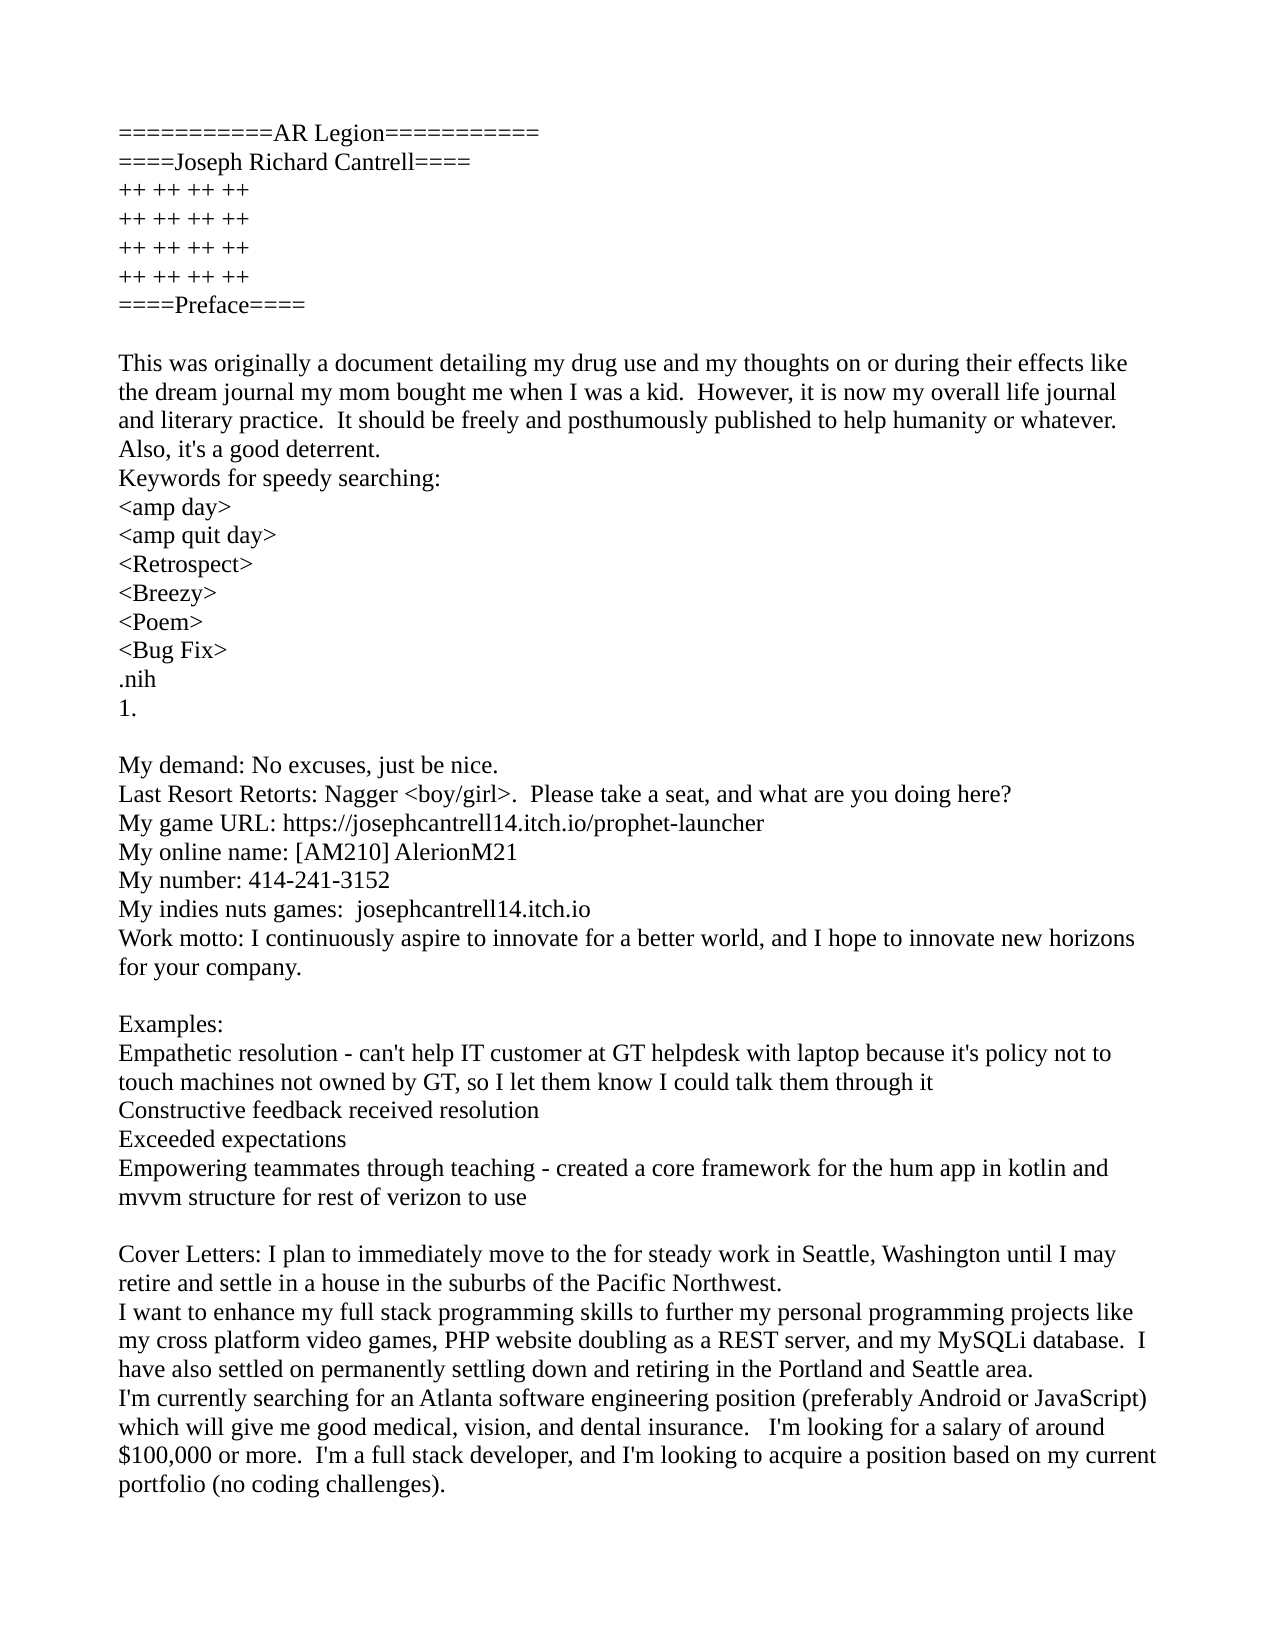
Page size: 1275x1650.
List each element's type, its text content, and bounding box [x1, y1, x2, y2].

text ++ ++ ++ ++ [118, 176, 1157, 204]
text Exceeded expectations [118, 1124, 1157, 1153]
text My online name: [AM210] AlerionM21 [118, 837, 1157, 866]
text Empathetic resolution - can't help IT customer at GT helpdesk with laptop because it's policy not to touch machines not owned by GT, so I let them know I could talk them through it [118, 1038, 1157, 1096]
text ++ ++ ++ ++ [118, 233, 1157, 262]
text Empowering teammates through teaching - created a core framework for the hum app in kotlin and mvvm structure for rest of verizon to use [118, 1153, 1157, 1211]
text .nih [118, 664, 1157, 693]
text ===========AR Legion=========== [118, 118, 1157, 147]
text My game URL: https://josephcantrell14.itch.io/prophet-launcher [118, 808, 1157, 837]
text Keywords for speedy searching: [118, 463, 1157, 492]
text My number: 414-241-3152 [118, 866, 1157, 894]
text I'm currently searching for an Atlanta software engineering position (preferably Android or JavaScript) which will give me good medical, vision, and dental insurance. I'm looking for a salary of around $100,000 or more. I'm a full stack developer, and I'm looking to acquire a position based on my current portfolio (no coding challenges). [118, 1383, 1157, 1498]
text ++ ++ ++ ++ [118, 262, 1157, 291]
text I want to enhance my full stack programming skills to further my personal programming projects like my cross platform video games, PHP website doubling as a REST server, and my MySQLi database. I have also settled on permanently settling down and retiring in the Portland and Seattle area. [118, 1297, 1157, 1383]
text Cover Letters: I plan to immediately move to the for steady work in Seattle, Washington until I may retire and settle in a house in the suburbs of the Pacific Northwest. [118, 1239, 1157, 1297]
text Last Resort Retorts: Nagger <boy/girl>. Please take a seat, and what are you doing here? [118, 779, 1157, 808]
text This was originally a document detailing my drug use and my thoughts on or during their effects like the dream journal my mom bought me when I was a kid. However, it is now my overall life journal and literary practice. It should be freely and posthumously published to help humanity or whatever. Also, it's a good deterrent. [118, 348, 1157, 463]
text <Poem> [118, 607, 1157, 636]
text 1. [118, 693, 1157, 722]
text <Retrospect> [118, 549, 1157, 578]
text ++ ++ ++ ++ [118, 204, 1157, 233]
text My indies nuts games: josephcantrell14.itch.io [118, 894, 1157, 923]
text <Bug Fix> [118, 636, 1157, 664]
text <amp day> [118, 492, 1157, 521]
text ====Preface==== [118, 291, 1157, 319]
text <amp quit day> [118, 521, 1157, 549]
text <Breezy> [118, 578, 1157, 607]
text Examples: [118, 1009, 1157, 1038]
text My demand: No excuses, just be nice. [118, 751, 1157, 779]
text ====Joseph Richard Cantrell==== [118, 147, 1157, 176]
text Constructive feedback received resolution [118, 1096, 1157, 1124]
text Work motto: I continuously aspire to innovate for a better world, and I hope to innovate new horizons for your company. [118, 923, 1157, 981]
